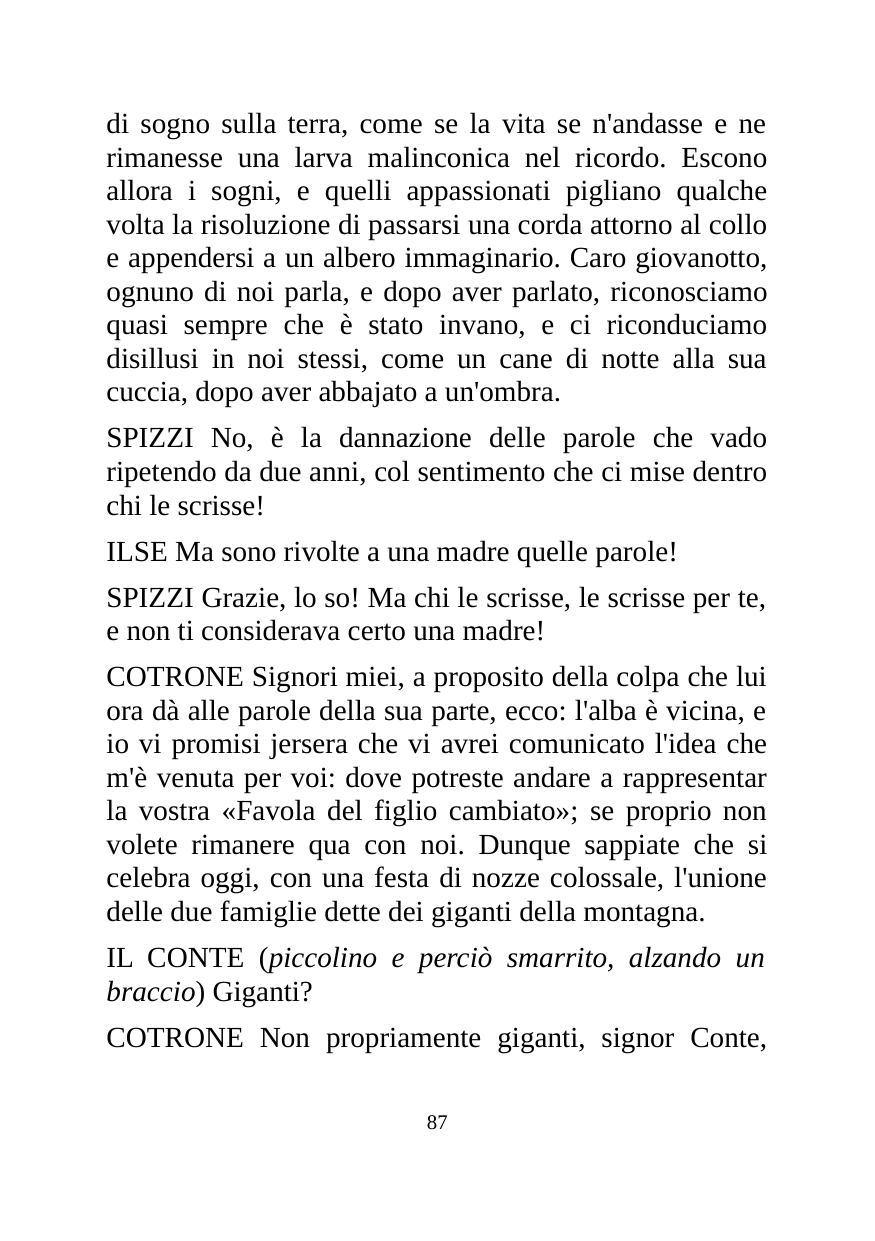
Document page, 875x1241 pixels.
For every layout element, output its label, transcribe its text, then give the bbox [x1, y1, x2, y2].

text SPIZZI Grazie, lo so! Ma chi le scrisse, le scrisse per te, e non ti considerava certo una madre! [106, 580, 768, 647]
text COTRONE Signori miei, a proposito della colpa che lui ora dà alle parole della sua parte, ecco: l'alba è vicina, e io vi promisi jersera che vi avrei comunicato l'idea che m'è venuta per voi: dove potreste andare a rappresentar la vostra «Favola del figlio cambiato»; se proprio non volete rimanere qua con noi. Dunque sappiate che si celebra oggi, con una festa di nozze colossale, l'unione delle due famiglie dette dei giganti della montagna. [106, 659, 768, 928]
text di sogno sulla terra, come se la vita se n'andasse e ne rimanesse una larva malinconica nel ricordo. Escono allora i sogni, e quelli appassionati pigliano qualche volta la risoluzione di passarsi una corda attorno al collo e appendersi a un albero immaginario. Caro giovanotto, ognuno di noi parla, e dopo aver parlato, riconosciamo quasi sempre che è stato invano, e ci riconduciamo disillusi in noi stessi, come un cane di notte alla sua cuccia, dopo aver abbajato a un'ombra. [106, 106, 768, 408]
text ILSE Ma sono rivolte a una madre quelle parole! [106, 534, 768, 567]
text SPIZZI No, è la dannazione delle parole che vado ripetendo da due anni, col sentimento che ci mise dentro chi le scrisse! [106, 421, 768, 521]
text IL CONTE (piccolino e perciò smarrito, alzando un braccio) Giganti? [106, 940, 768, 1007]
text COTRONE Non propriamente giganti, signor Conte, [106, 1020, 768, 1053]
